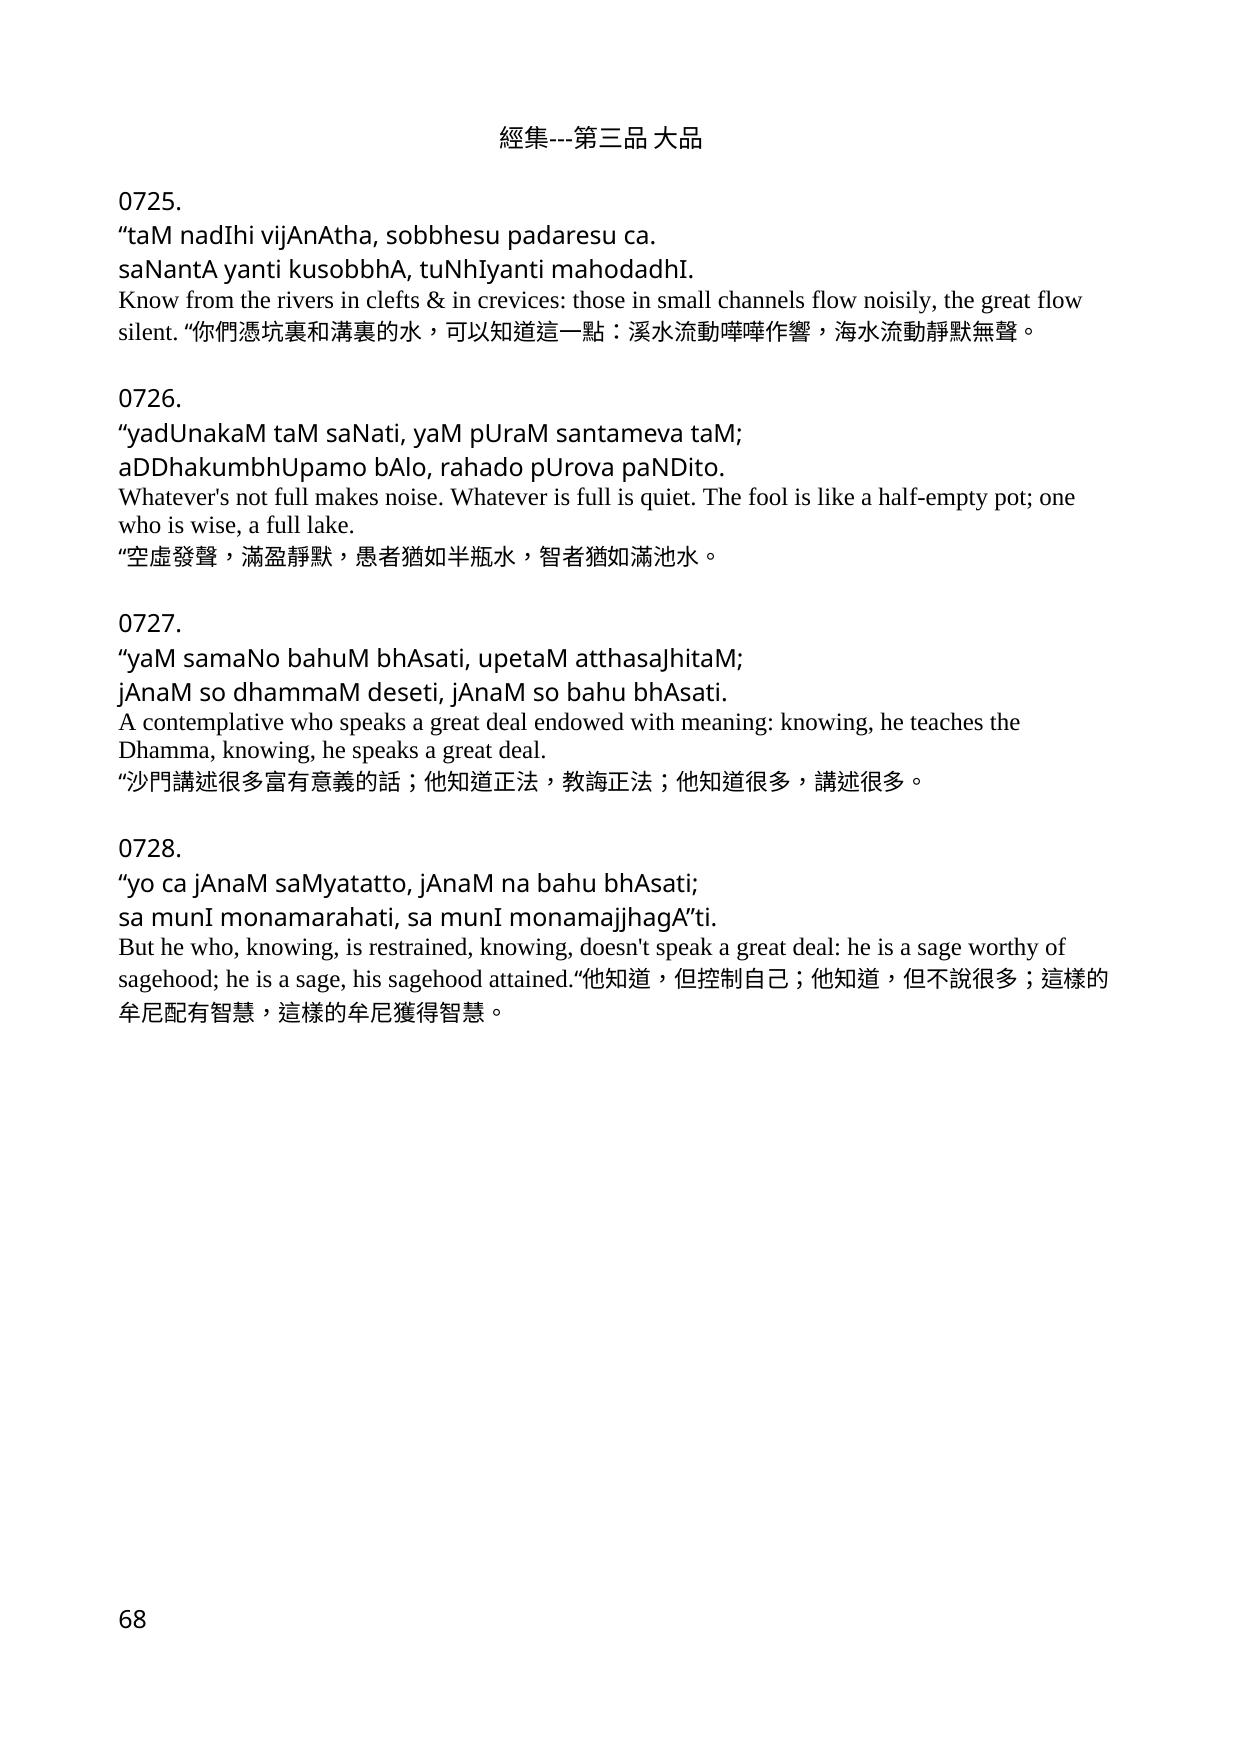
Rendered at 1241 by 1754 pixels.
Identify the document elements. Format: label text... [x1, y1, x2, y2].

text 0725. [118, 184, 1122, 218]
text But he who, knowing, is restrained, knowing, doesn't speak a great deal: he is a sage worthy of sagehood; he is a sage, his sagehood attained.“他知道，但控制自己；他知道，但不說很多；這樣的牟尼配有智慧，這樣的牟尼獲得智慧。 [118, 933, 1122, 1028]
text “yo ca jAnaM saMyatatto, jAnaM na bahu bhAsati; [118, 865, 1122, 899]
text 0726. [118, 381, 1122, 415]
text sa munI monamarahati, sa munI monamajjhagA”ti. [118, 899, 1122, 933]
text A contemplative who speaks a great deal endowed with meaning: knowing, he teaches the Dhamma, knowing, he speaks a great deal. [118, 708, 1122, 764]
text “yaM samaNo bahuM bhAsati, upetaM atthasaJhitaM; [118, 640, 1122, 674]
text “taM nadIhi vijAnAtha, sobbhesu padaresu ca. [118, 218, 1122, 252]
text 0728. [118, 831, 1122, 865]
text aDDhakumbhUpamo bAlo, rahado pUrova paNDito. [118, 449, 1122, 483]
text Whatever's not full makes noise. Whatever is full is quiet. The fool is like a half-empty pot; one who is wise, a full lake. [118, 483, 1122, 539]
text jAnaM so dhammaM deseti, jAnaM so bahu bhAsati. [118, 674, 1122, 708]
text Know from the rivers in clefts & in crevices: those in small channels flow noisily, the great flow silent. “你們憑坑裏和溝裏的水，可以知道這一點：溪水流動嘩嘩作響，海水流動靜默無聲。 [118, 286, 1122, 347]
text saNantA yanti kusobbhA, tuNhIyanti mahodadhI. [118, 252, 1122, 286]
text “yadUnakaM taM saNati, yaM pUraM santameva taM; [118, 415, 1122, 449]
text “空虛發聲，滿盈靜默，愚者猶如半瓶水，智者猶如滿池水。 [118, 539, 1122, 572]
text “沙門講述很多富有意義的話；他知道正法，教誨正法；他知道很多，講述很多。 [118, 764, 1122, 797]
text 0727. [118, 606, 1122, 640]
